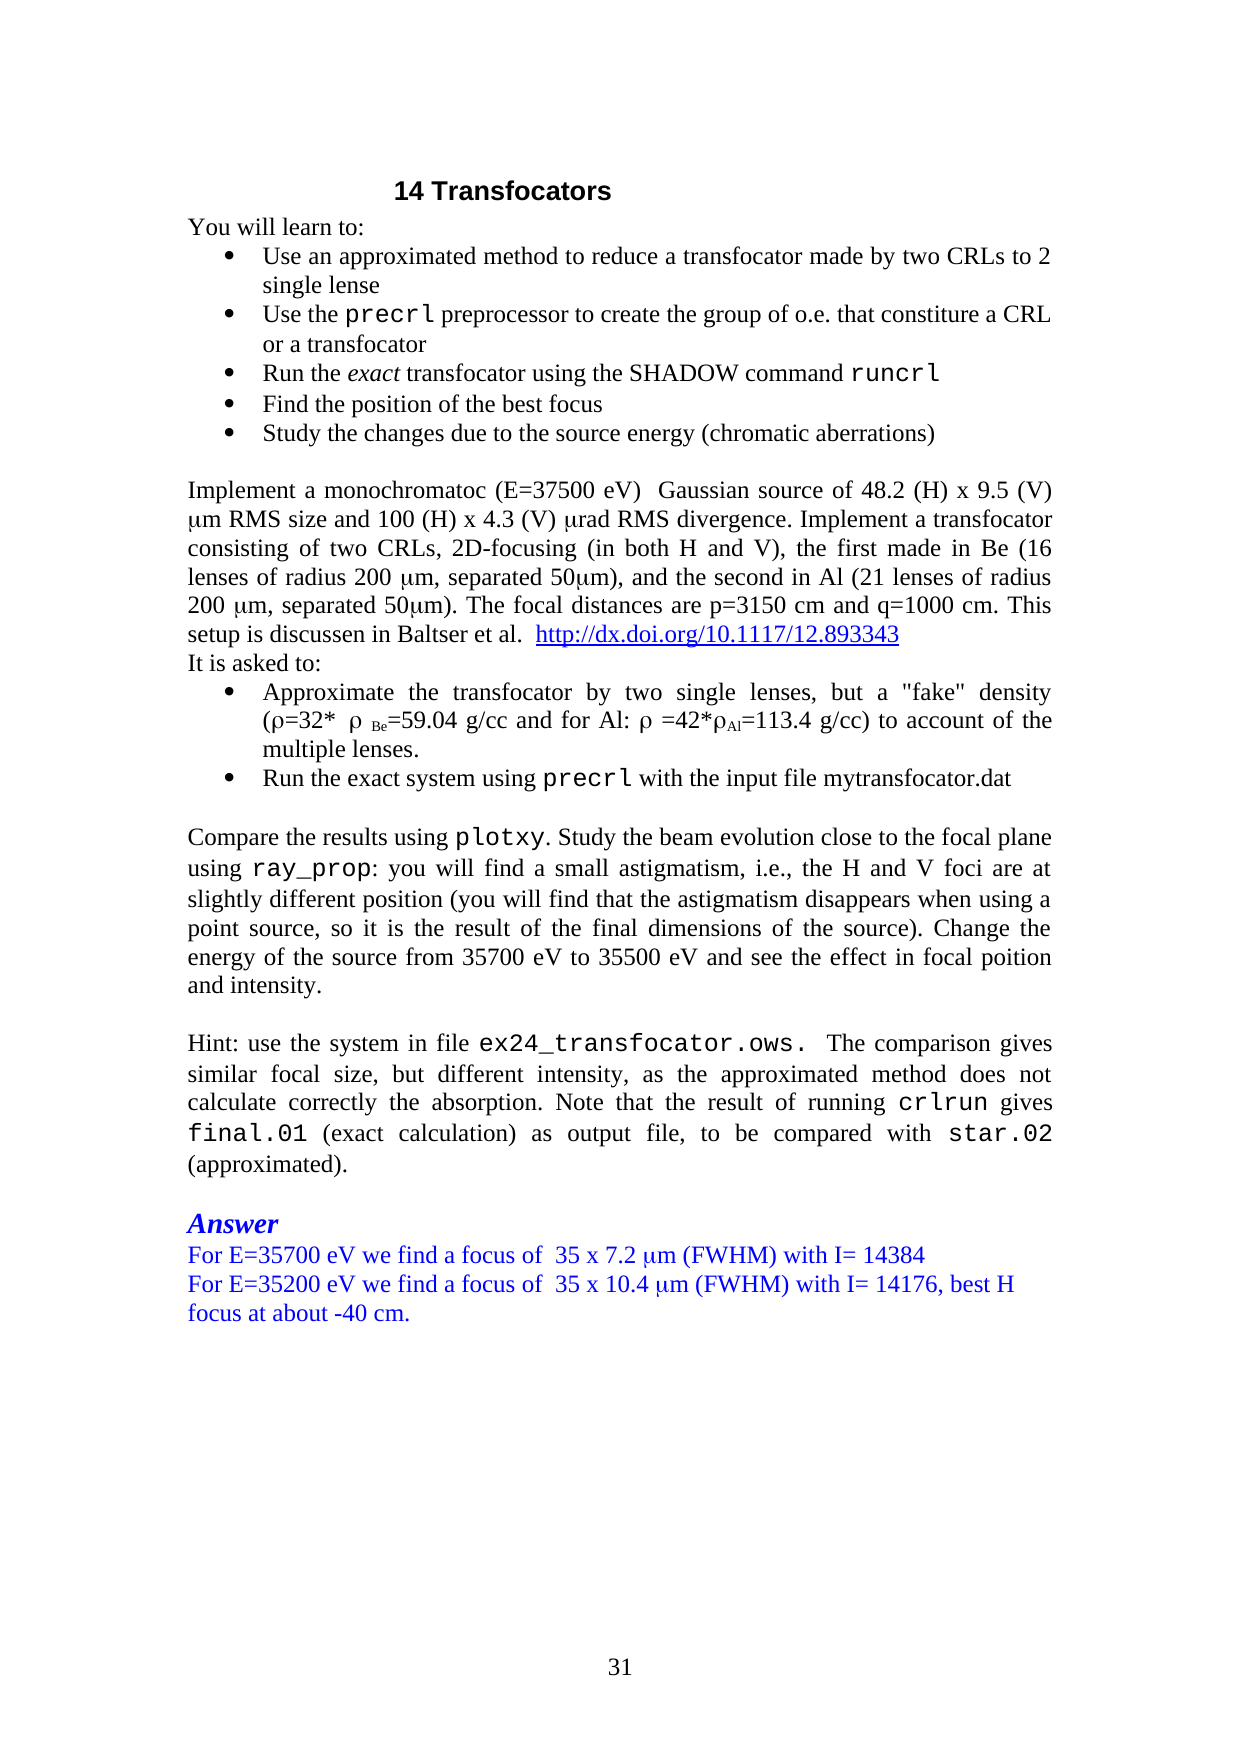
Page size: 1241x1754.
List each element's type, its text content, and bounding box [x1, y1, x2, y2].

list Study the changes due to the source energy (chromatic aberrations) [225, 418, 1053, 447]
subtitle Transfocators [394, 175, 1053, 206]
text Hint: use the system in file ex24_transfocator.ows. The comparison gives similar focal size, but different intensity, as the approximated method does not calculate correctly the absorption. Note that the result of running crlrun gives final.01 (exact calculation) as output file, to be compared with star.02 (approximated). [187, 1028, 1053, 1178]
list Approximate the transfocator by two single lenses, but a "fake" density (=32* Be=59.04 g/cc and for Al:  =42*Al=113.4 g/cc) to account of the multiple lenses. [225, 677, 1053, 763]
text You will learn to: [187, 212, 1053, 241]
text Implement a monochromatoc (E=37500 eV) Gaussian source of 48.2 (H) x 9.5 (V) m RMS size and 100 (H) x 4.3 (V) rad RMS divergence. Implement a transfocator consisting of two CRLs, 2D-focusing (in both H and V), the first made in Be (16 lenses of radius 200 m, separated 50m), and the second in Al (21 lenses of radius 200 m, separated 50m). The focal distances are p=3150 cm and q=1000 cm. This setup is discussen in Baltser et al. http://dx.doi.org/10.1117/12.893343 [187, 475, 1053, 648]
text For E=35200 eV we find a focus of 35 x 10.4 m (FWHM) with I= 14176, best H focus at about -40 cm. [187, 1269, 1053, 1326]
list Use the precrl preprocessor to create the group of o.e. that constiture a CRL or a transfocator [225, 299, 1053, 358]
list Find the position of the best focus [225, 389, 1053, 418]
list Run the exact transfocator using the SHADOW command runcrl [225, 358, 1053, 389]
text It is asked to: [187, 648, 1053, 677]
list Run the exact system using precrl with the input file mytransfocator.dat [225, 763, 1053, 794]
text Answer [187, 1207, 1053, 1240]
text For E=35700 eV we find a focus of 35 x 7.2 m (FWHM) with I= 14384 [187, 1240, 1053, 1269]
list Use an approximated method to reduce a transfocator made by two CRLs to 2 single lense [225, 241, 1053, 299]
text Compare the results using plotxy. Study the beam evolution close to the focal plane using ray_prop: you will find a small astigmatism, i.e., the H and V foci are at slightly different position (you will find that the astigmatism disappears when using a point source, so it is the result of the final dimensions of the source). Change the energy of the source from 35700 eV to 35500 eV and see the effect in focal poition and intensity. [187, 822, 1053, 999]
